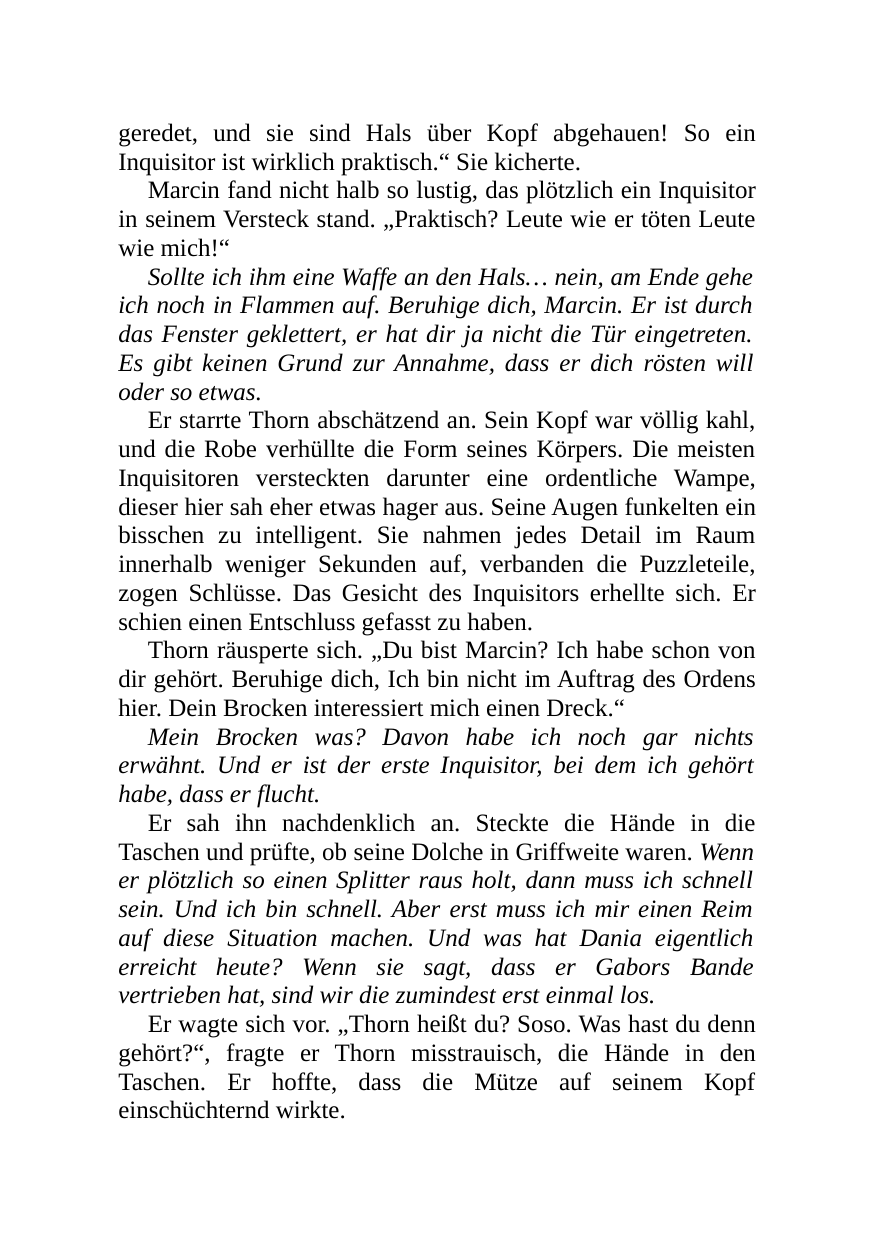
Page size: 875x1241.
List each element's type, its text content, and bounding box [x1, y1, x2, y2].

text Er sah ihn nachdenklich an. Steckte die Hände in die Taschen und prüfte, ob seine Dolche in Griffweite waren. Wenn er plötzlich so einen Splitter raus holt, dann muss ich schnell sein. Und ich bin schnell. Aber erst muss ich mir einen Reim auf diese Situation machen. Und was hat Dania eigentlich erreicht heute? Wenn sie sagt, dass er Gabors Bande vertrieben hat, sind wir die zumindest erst einmal los. [118, 808, 756, 1009]
text Sollte ich ihm eine Waffe an den Hals… nein, am Ende gehe ich noch in Flammen auf. Beruhige dich, Marcin. Er ist durch das Fenster geklettert, er hat dir ja nicht die Tür eingetreten. Es gibt keinen Grund zur Annahme, dass er dich rösten will oder so etwas. [118, 262, 756, 406]
text Mein Brocken was? Davon habe ich noch gar nichts erwähnt. Und er ist der erste Inquisitor, bei dem ich gehört habe, dass er flucht. [118, 722, 756, 808]
text Er starrte Thorn abschätzend an. Sein Kopf war völlig kahl, und die Robe verhüllte die Form seines Körpers. Die meisten Inquisitoren versteckten darunter eine ordentliche Wampe, dieser hier sah eher etwas hager aus. Seine Augen funkelten ein bisschen zu intelligent. Sie nahmen jedes Detail im Raum innerhalb weniger Sekunden auf, verbanden die Puzzleteile, zogen Schlüsse. Das Gesicht des Inquisitors erhellte sich. Er schien einen Entschluss gefasst zu haben. [118, 406, 756, 636]
text Er wagte sich vor. „Thorn heißt du? Soso. Was hast du denn gehört?“, fragte er Thorn misstrauisch, die Hände in den Taschen. Er hoffte, dass die Mütze auf seinem Kopf einschüchternd wirkte. [118, 1009, 756, 1124]
text geredet, und sie sind Hals über Kopf abgehauen! So ein Inquisitor ist wirklich praktisch.“ Sie kicherte. [118, 118, 756, 176]
text Thorn räusperte sich. „Du bist Marcin? Ich habe schon von dir gehört. Beruhige dich, Ich bin nicht im Auftrag des Ordens hier. Dein Brocken interessiert mich einen Dreck.“ [118, 636, 756, 722]
text Marcin fand nicht halb so lustig, das plötzlich ein Inquisitor in seinem Versteck stand. „Praktisch? Leute wie er töten Leute wie mich!“ [118, 176, 756, 262]
